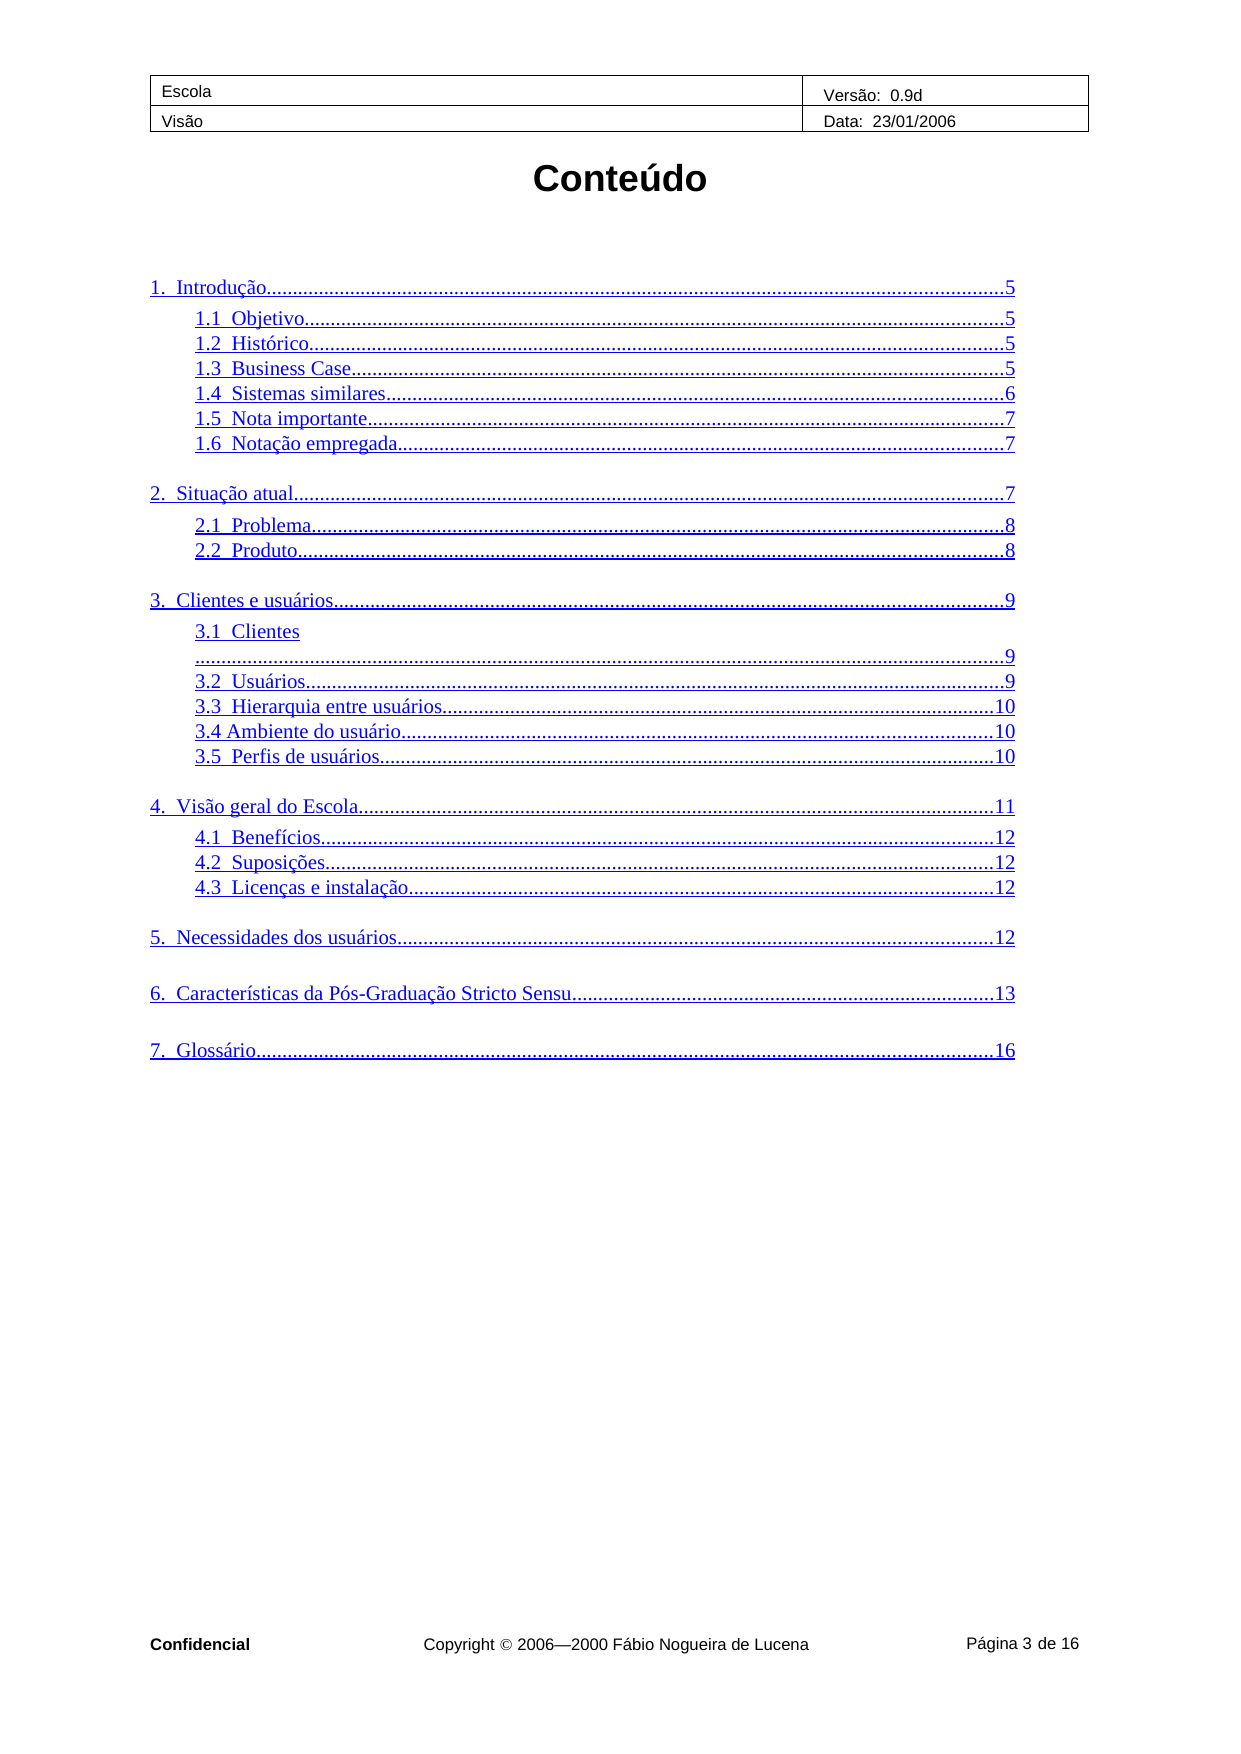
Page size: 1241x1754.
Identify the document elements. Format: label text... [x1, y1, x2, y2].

text 1.5 Nota importante 7 [195, 405, 1015, 427]
text 7. Glossário 16 [150, 1037, 1015, 1058]
text 4.2 Suposições 12 [195, 849, 1015, 871]
text 3.4 Ambiente do usuário 10 [195, 718, 1015, 740]
text 1.6 Notação empregada 7 [195, 430, 1015, 452]
text 2. Situação atual 7 [150, 480, 1015, 502]
text 3.1 Clientes 9 [195, 618, 1015, 665]
text 3.2 Usuários 9 [195, 668, 1015, 690]
text 4.1 Benefícios 12 [195, 824, 1015, 846]
text 1.2 Histórico 5 [195, 330, 1015, 352]
text 1.3 Business Case 5 [195, 355, 1015, 377]
text 4.3 Licenças e instalação 12 [195, 874, 1015, 896]
text 5. Necessidades dos usuários 12 [150, 924, 1015, 946]
text 2.2 Produto 8 [195, 537, 1015, 558]
text 4. Visão geral do Escola 11 [150, 793, 1015, 815]
text 6. Características da Pós-Graduação Stricto Sensu 13 [150, 980, 1015, 1002]
text 2.1 Problema 8 [195, 512, 1015, 533]
text 3.3 Hierarquia entre usuários 10 [195, 693, 1015, 715]
title Conteúdo [150, 157, 1090, 199]
text 3. Clientes e usuários 9 [150, 587, 1015, 608]
text 1.1 Objetivo 5 [195, 305, 1015, 327]
text 3.5 Perfis de usuários 10 [195, 743, 1015, 765]
text 1.4 Sistemas similares 6 [195, 380, 1015, 402]
text 1. Introdução 5 [150, 274, 1015, 296]
